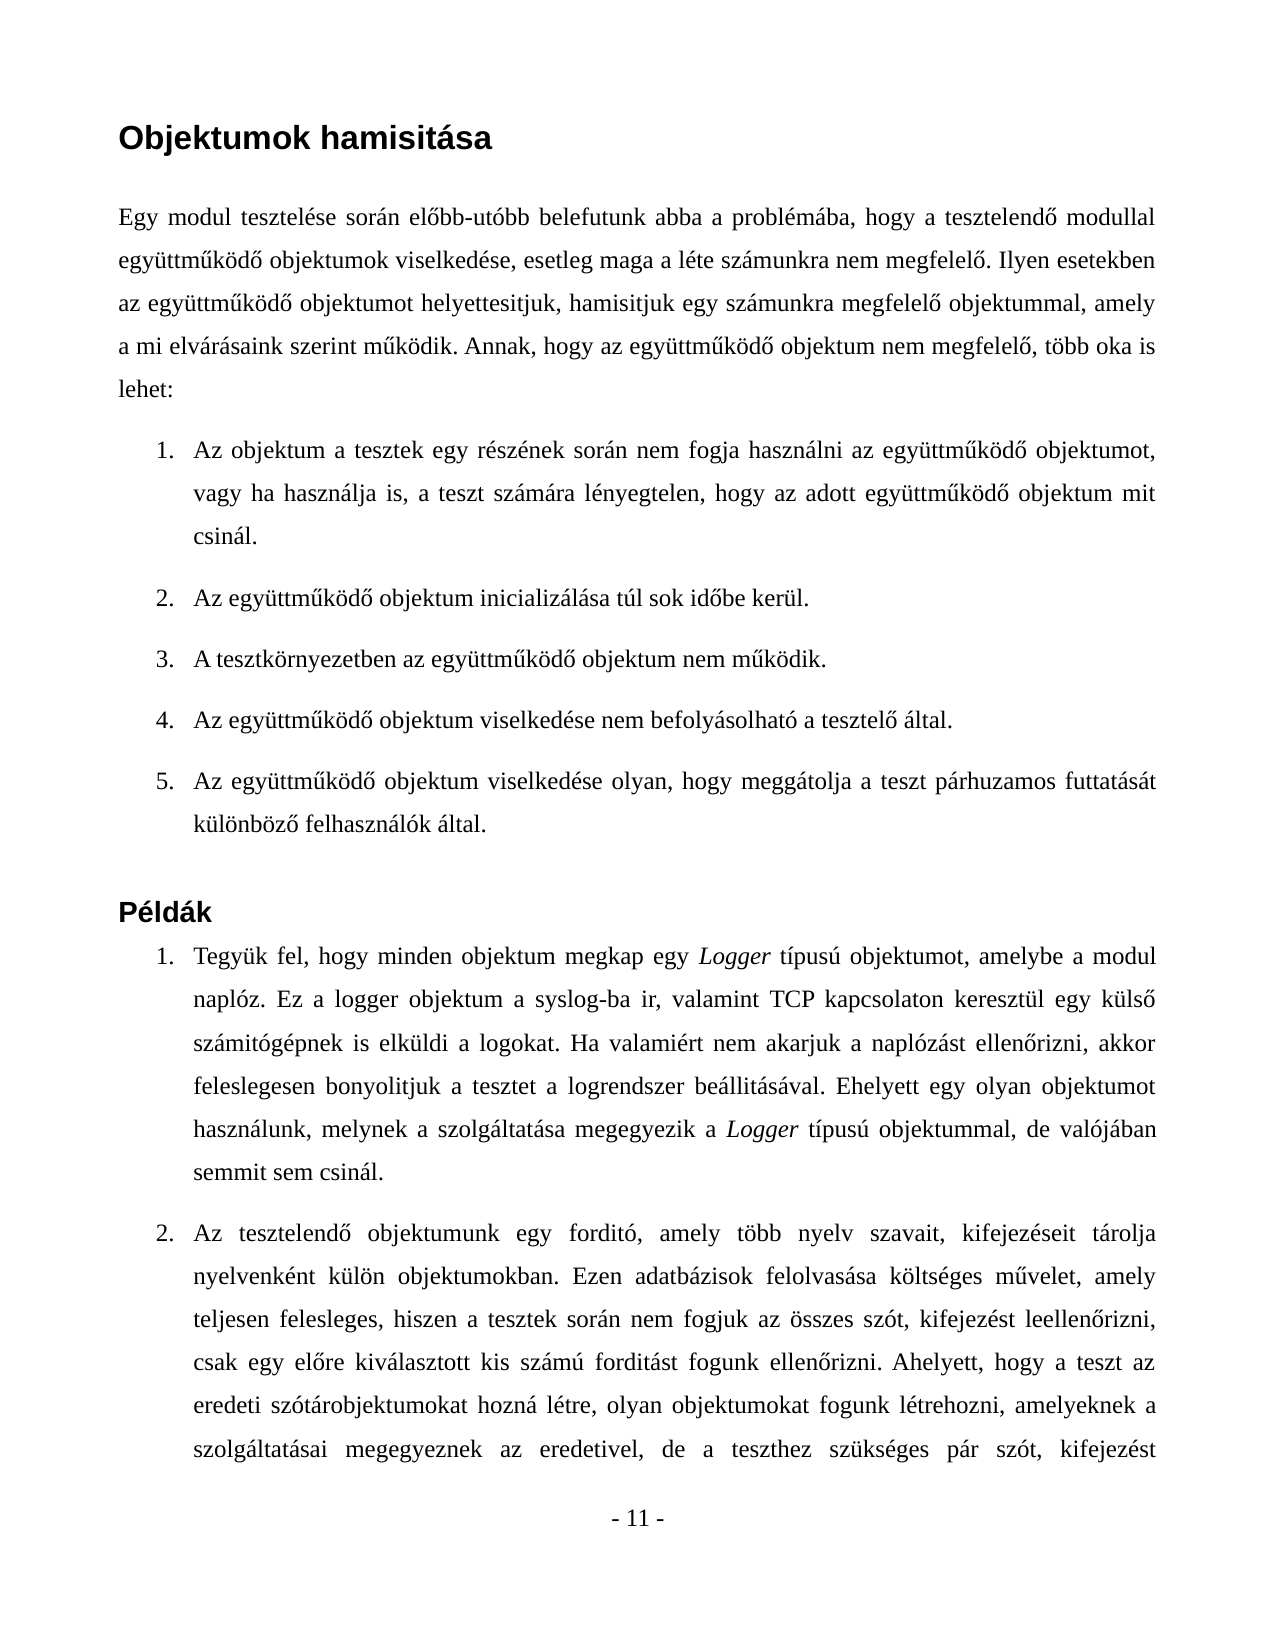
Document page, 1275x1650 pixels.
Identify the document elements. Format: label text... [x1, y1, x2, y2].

text Egy modul tesztelése során előbb-utóbb belefutunk abba a problémába, hogy a tesztelendő modullal együttműködő objektumok viselkedése, esetleg maga a léte számunkra nem megfelelő. Ilyen esetekben az együttműködő objektumot helyettesitjuk, hamisitjuk egy számunkra megfelelő objektummal, amely a mi elvárásaink szerint működik. Annak, hogy az együttműködő objektum nem megfelelő, több oka is lehet: [118, 202, 1157, 403]
subtitle Példák [118, 895, 1157, 929]
list Az együttműködő objektum viselkedése olyan, hogy meggátolja a teszt párhuzamos futtatását különböző felhasználók által. [156, 766, 1157, 838]
subtitle Objektumok hamisitása [118, 118, 1157, 157]
list A tesztkörnyezetben az együttműködő objektum nem működik. [156, 644, 1157, 672]
list Az tesztelendő objektumunk egy forditó, amely több nyelv szavait, kifejezéseit tárolja nyelvenként külön objektumokban. Ezen adatbázisok felolvasása költséges művelet, amely teljesen felesleges, hiszen a tesztek során nem fogjuk az összes szót, kifejezést leellenőrizni, csak egy előre kiválasztott kis számú forditást fogunk ellenőrizni. Ahelyett, hogy a teszt az eredeti szótárobjektumokat hozná létre, olyan objektumokat fogunk létrehozni, amelyeknek a szolgáltatásai megegyeznek az eredetivel, de a teszthez szükséges pár szót, kifejezést [156, 1218, 1157, 1462]
list Az együttműködő objektum viselkedése nem befolyásolható a tesztelő által. [156, 705, 1157, 734]
list Az együttműködő objektum inicializálása túl sok időbe kerül. [156, 583, 1157, 611]
list Tegyük fel, hogy minden objektum megkap egy Logger típusú objektumot, amelybe a modul naplóz. Ez a logger objektum a syslog-ba ir, valamint TCP kapcsolaton keresztül egy külső számitógépnek is elküldi a logokat. Ha valamiért nem akarjuk a naplózást ellenőrizni, akkor feleslegesen bonyolitjuk a tesztet a logrendszer beállitásával. Ehelyett egy olyan objektumot használunk, melynek a szolgáltatása megegyezik a Logger típusú objektummal, de valójában semmit sem csinál. [156, 941, 1157, 1186]
list Az objektum a tesztek egy részének során nem fogja használni az együttműködő objektumot, vagy ha használja is, a teszt számára lényegtelen, hogy az adott együttműködő objektum mit csinál. [156, 435, 1157, 550]
